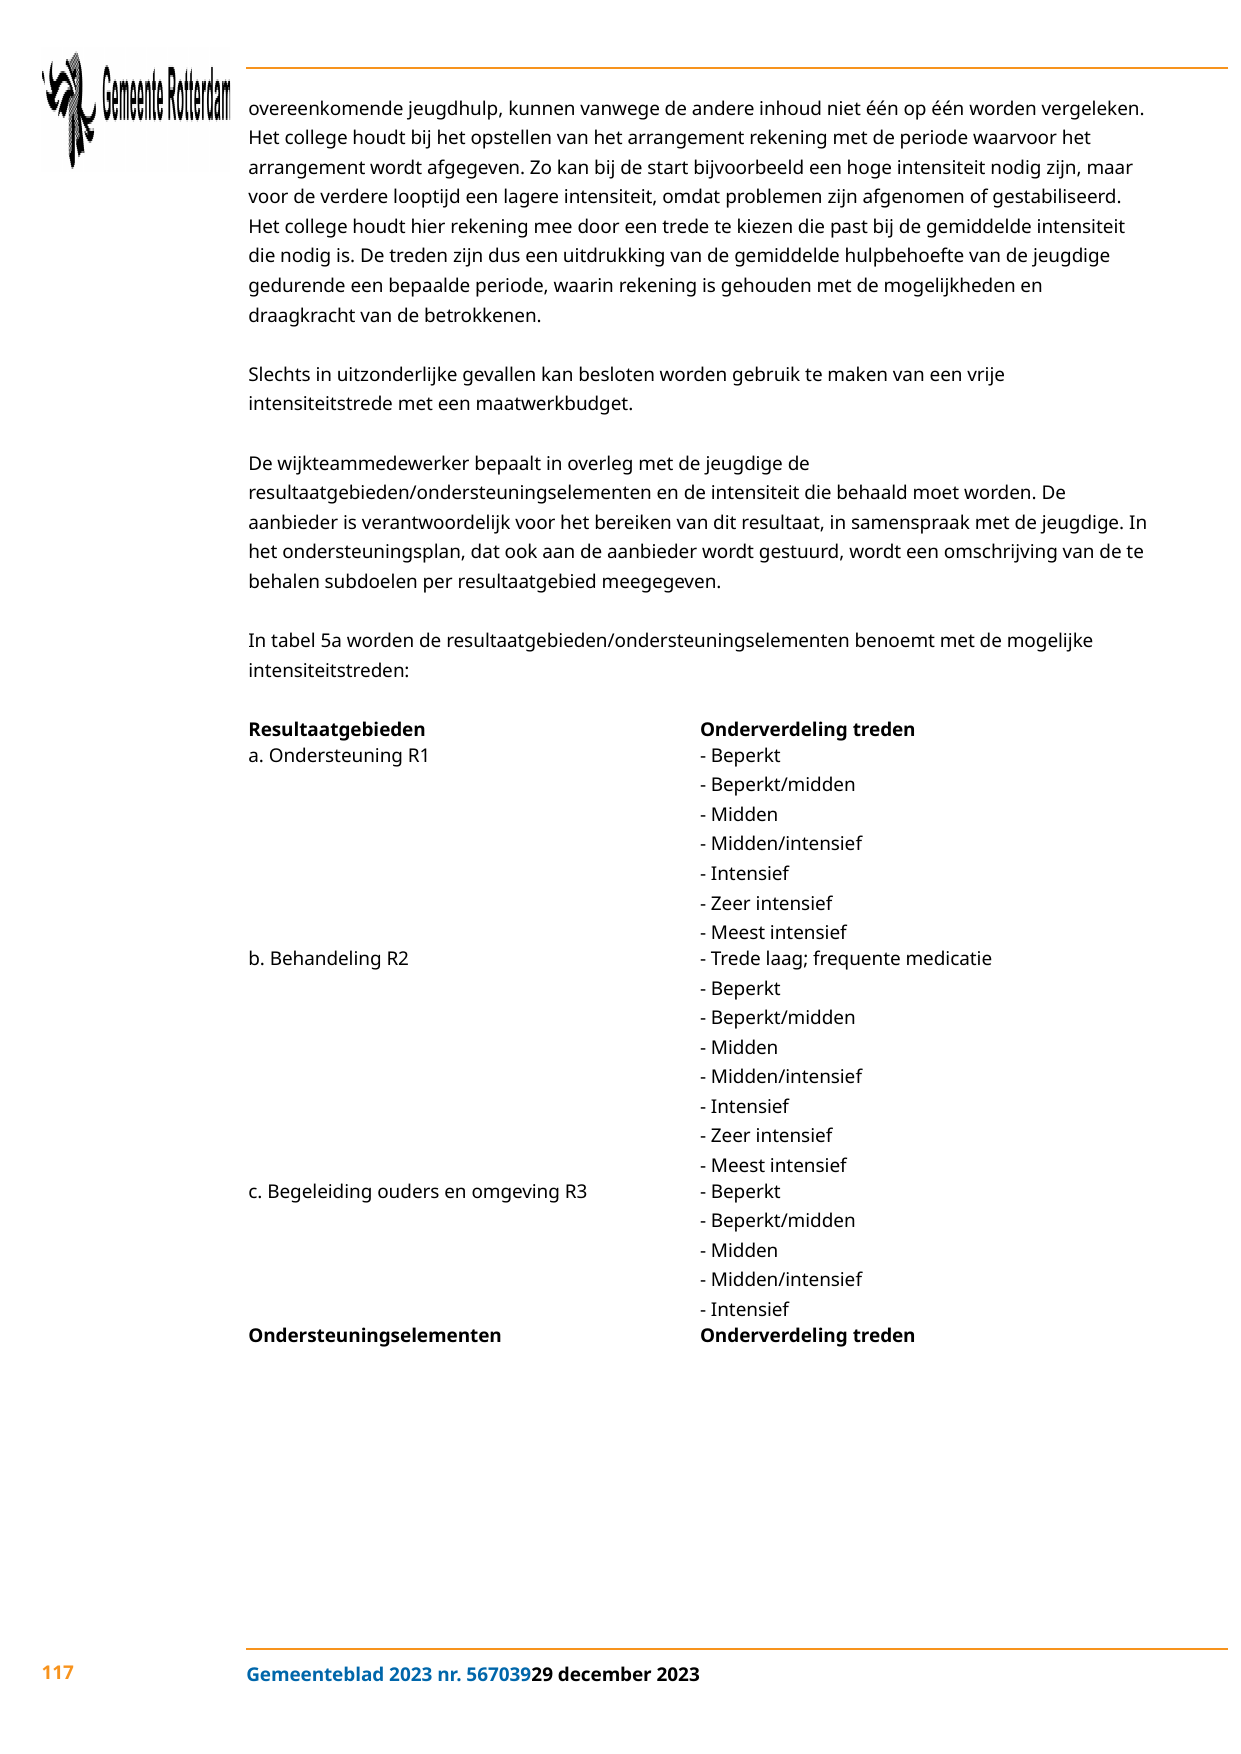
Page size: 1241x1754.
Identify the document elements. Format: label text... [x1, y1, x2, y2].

table_cell a. Ondersteuning R1 [248, 742, 700, 945]
table_cell c. Begeleiding ouders en omgeving R3 [248, 1178, 700, 1322]
table_cell Onderverdeling treden [700, 1322, 1152, 1348]
text Slechts in uitzonderlijke gevallen kan besloten worden gebruik te maken van een vrije intensiteitstrede met een maatwerkbudget. [248, 361, 1152, 416]
table_header Onderverdeling treden [700, 716, 1152, 742]
table_cell Ondersteuningselementen [248, 1322, 700, 1348]
table_cell - Trede laag; frequente medicatie - Beperkt - Beperkt/midden - Midden - Midden/intensief - Intensief - Zeer intensief - Meest intensief [700, 945, 1152, 1178]
text De wijkteammedewerker bepaalt in overleg met de jeugdige de resultaatgebieden/ondersteuningselementen en de intensiteit die behaald moet worden. De aanbieder is verantwoordelijk voor het bereiken van dit resultaat, in samenspraak met de jeugdige. In het ondersteuningsplan, dat ook aan de aanbieder wordt gestuurd, wordt een omschrijving van de te behalen subdoelen per resultaatgebied meegegeven. [248, 450, 1152, 594]
table_header Resultaatgebieden [248, 716, 700, 742]
text overeenkomende jeugdhulp, kunnen vanwege de andere inhoud niet één op één worden vergeleken. Het college houdt bij het opstellen van het arrangement rekening met de periode waarvoor het arrangement wordt afgegeven. Zo kan bij de start bijvoorbeeld een hoge intensiteit nodig zijn, maar voor de verdere looptijd een lagere intensiteit, omdat problemen zijn afgenomen of gestabiliseerd. Het college houdt hier rekening mee door een trede te kiezen die past bij de gemiddelde intensiteit die nodig is. De treden zijn dus een uitdrukking van de gemiddelde hulpbehoefte van de jeugdige gedurende een bepaalde periode, waarin rekening is gehouden met de mogelijkheden en draagkracht van de betrokkenen. [248, 95, 1152, 328]
table_cell - Beperkt - Beperkt/midden - Midden - Midden/intensief - Intensief - Zeer intensief - Meest intensief [700, 742, 1152, 945]
table_cell b. Behandeling R2 [248, 945, 700, 1178]
table_cell - Beperkt - Beperkt/midden - Midden - Midden/intensief - Intensief [700, 1178, 1152, 1322]
picture [41, 47, 231, 172]
text In tabel 5a worden de resultaatgebieden/ondersteuningselementen benoemt met de mogelijke intensiteitstreden: [248, 627, 1152, 683]
